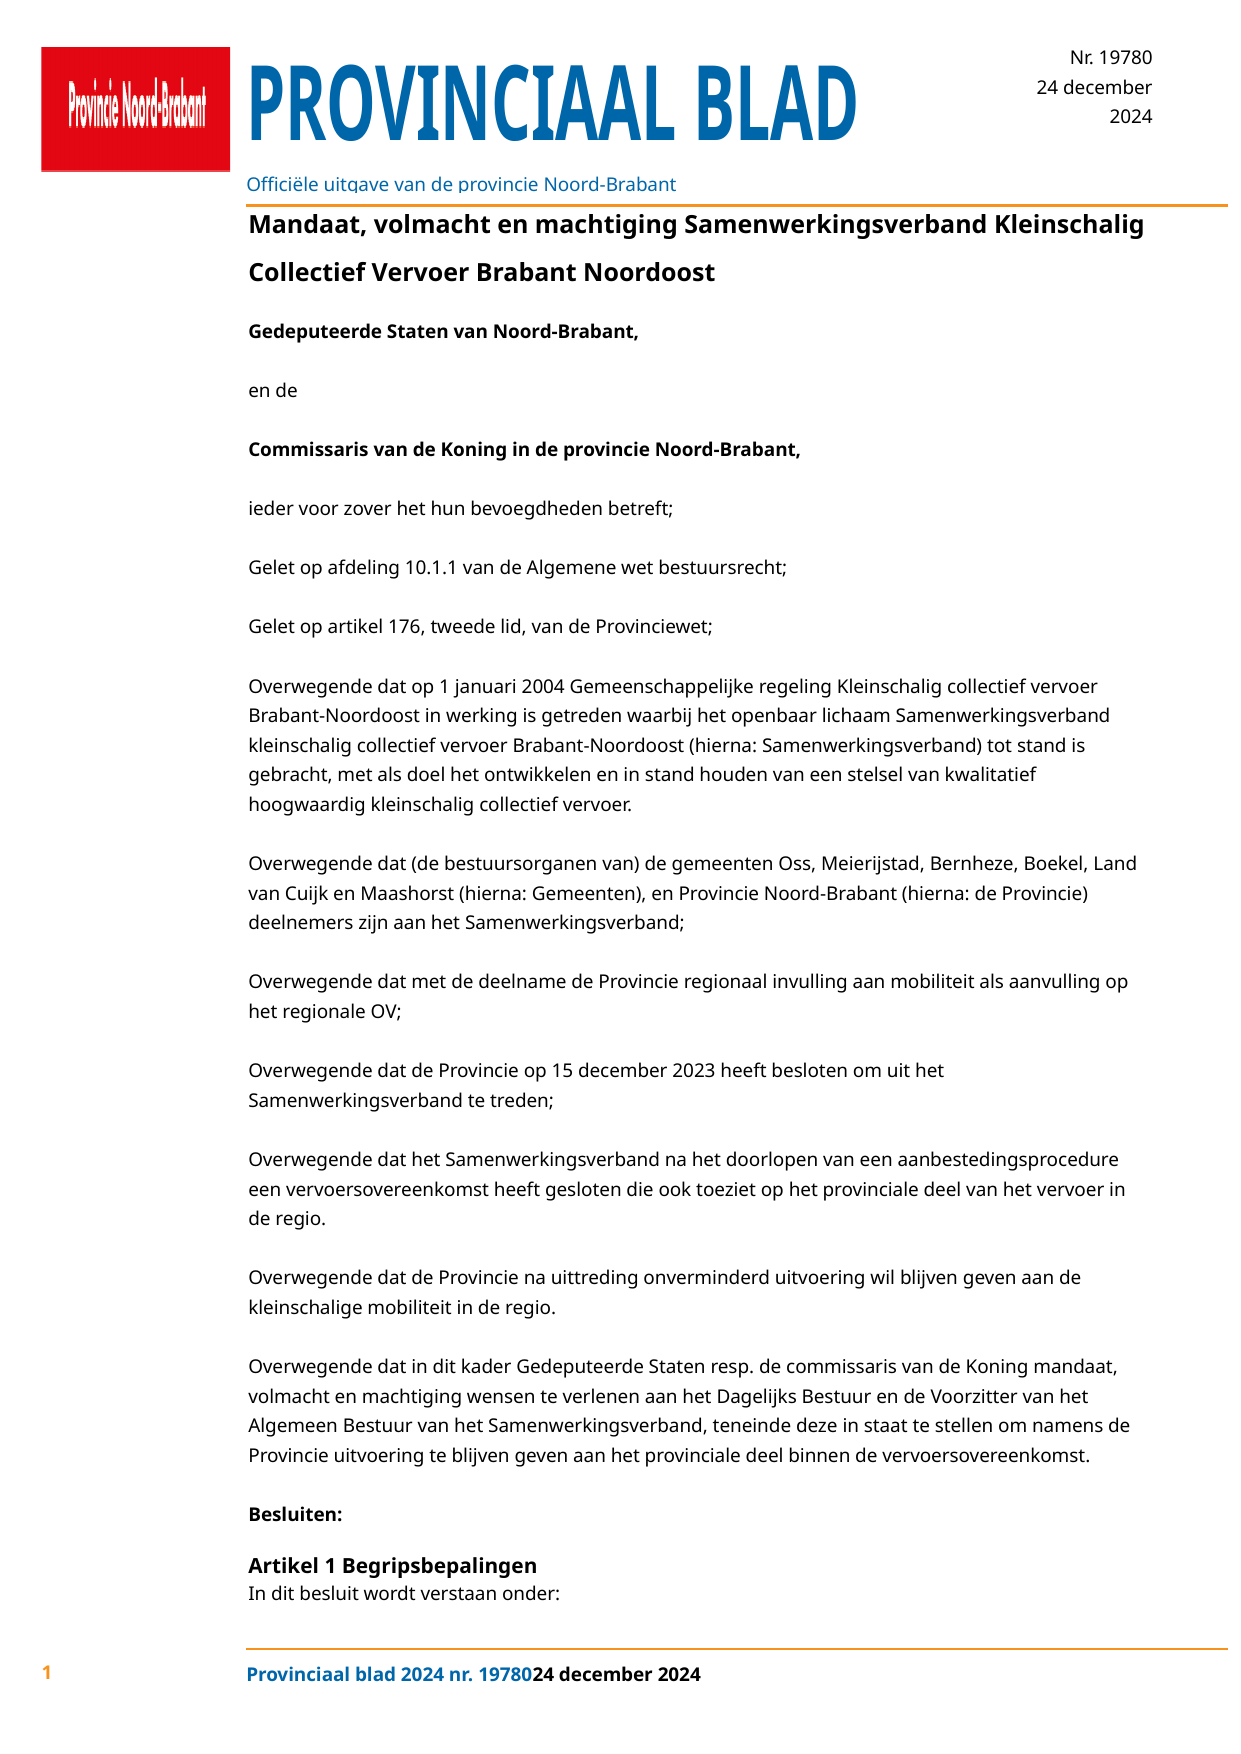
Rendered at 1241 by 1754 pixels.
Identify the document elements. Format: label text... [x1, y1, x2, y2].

text en de [248, 377, 1152, 403]
text Gelet op afdeling 10.1.1 van de Algemene wet bestuursrecht; [248, 554, 1152, 580]
text Overwegende dat de Provincie na uittreding onverminderd uitvoering wil blijven geven aan de kleinschalige mobiliteit in de regio. [248, 1264, 1152, 1320]
picture [41, 47, 231, 172]
text Commissaris van de Koning in de provincie Noord-Brabant, [248, 436, 1152, 462]
text Overwegende dat met de deelname de Provincie regionaal invulling aan mobiliteit als aanvulling op het regionale OV; [248, 969, 1152, 1024]
text ieder voor zover het hun bevoegdheden betreft; [248, 495, 1152, 521]
text Overwegende dat het Samenwerkingsverband na het doorlopen van een aanbestedingsprocedure een vervoersovereenkomst heeft gesloten die ook toeziet op het provinciale deel van het vervoer in de regio. [248, 1146, 1152, 1231]
text In dit besluit wordt verstaan onder: [248, 1580, 1152, 1606]
text Overwegende dat in dit kader Gedeputeerde Staten resp. de commissaris van de Koning mandaat, volmacht en machtiging wensen te verlenen aan het Dagelijks Bestuur en de Voorzitter van het Algemeen Bestuur van het Samenwerkingsverband, teneinde deze in staat te stellen om namens de Provincie uitvoering te blijven geven aan het provinciale deel binnen de vervoersovereenkomst. [248, 1353, 1152, 1468]
text Overwegende dat de Provincie op 15 december 2023 heeft besloten om uit het Samenwerkingsverband te treden; [248, 1057, 1152, 1113]
text Overwegende dat op 1 januari 2004 Gemeenschappelijke regeling Kleinschalig collectief vervoer Brabant-Noordoost in werking is getreden waarbij het openbaar lichaam Samenwerkingsverband kleinschalig collectief vervoer Brabant-Noordoost (hierna: Samenwerkingsverband) tot stand is gebracht, met als doel het ontwikkelen en in stand houden van een stelsel van kwalitatief hoogwaardig kleinschalig collectief vervoer. [248, 673, 1152, 817]
text Overwegende dat (de bestuursorganen van) de gemeenten Oss, Meierijstad, Bernheze, Boekel, Land van Cuijk en Maashorst (hierna: Gemeenten), en Provincie Noord-Brabant (hierna: de Provincie) deelnemers zijn aan het Samenwerkingsverband; [248, 850, 1152, 935]
text Mandaat, volmacht en machtiging Samenwerkingsverband Kleinschalig Collectief Vervoer Brabant Noordoost [248, 207, 1152, 288]
text Artikel 1 Begripsbepalingen [248, 1552, 1152, 1580]
text Gedeputeerde Staten van Noord-Brabant, [248, 318, 1152, 344]
text Gelet op artikel 176, tweede lid, van de Provinciewet; [248, 614, 1152, 639]
text Besluiten: [248, 1501, 1152, 1527]
